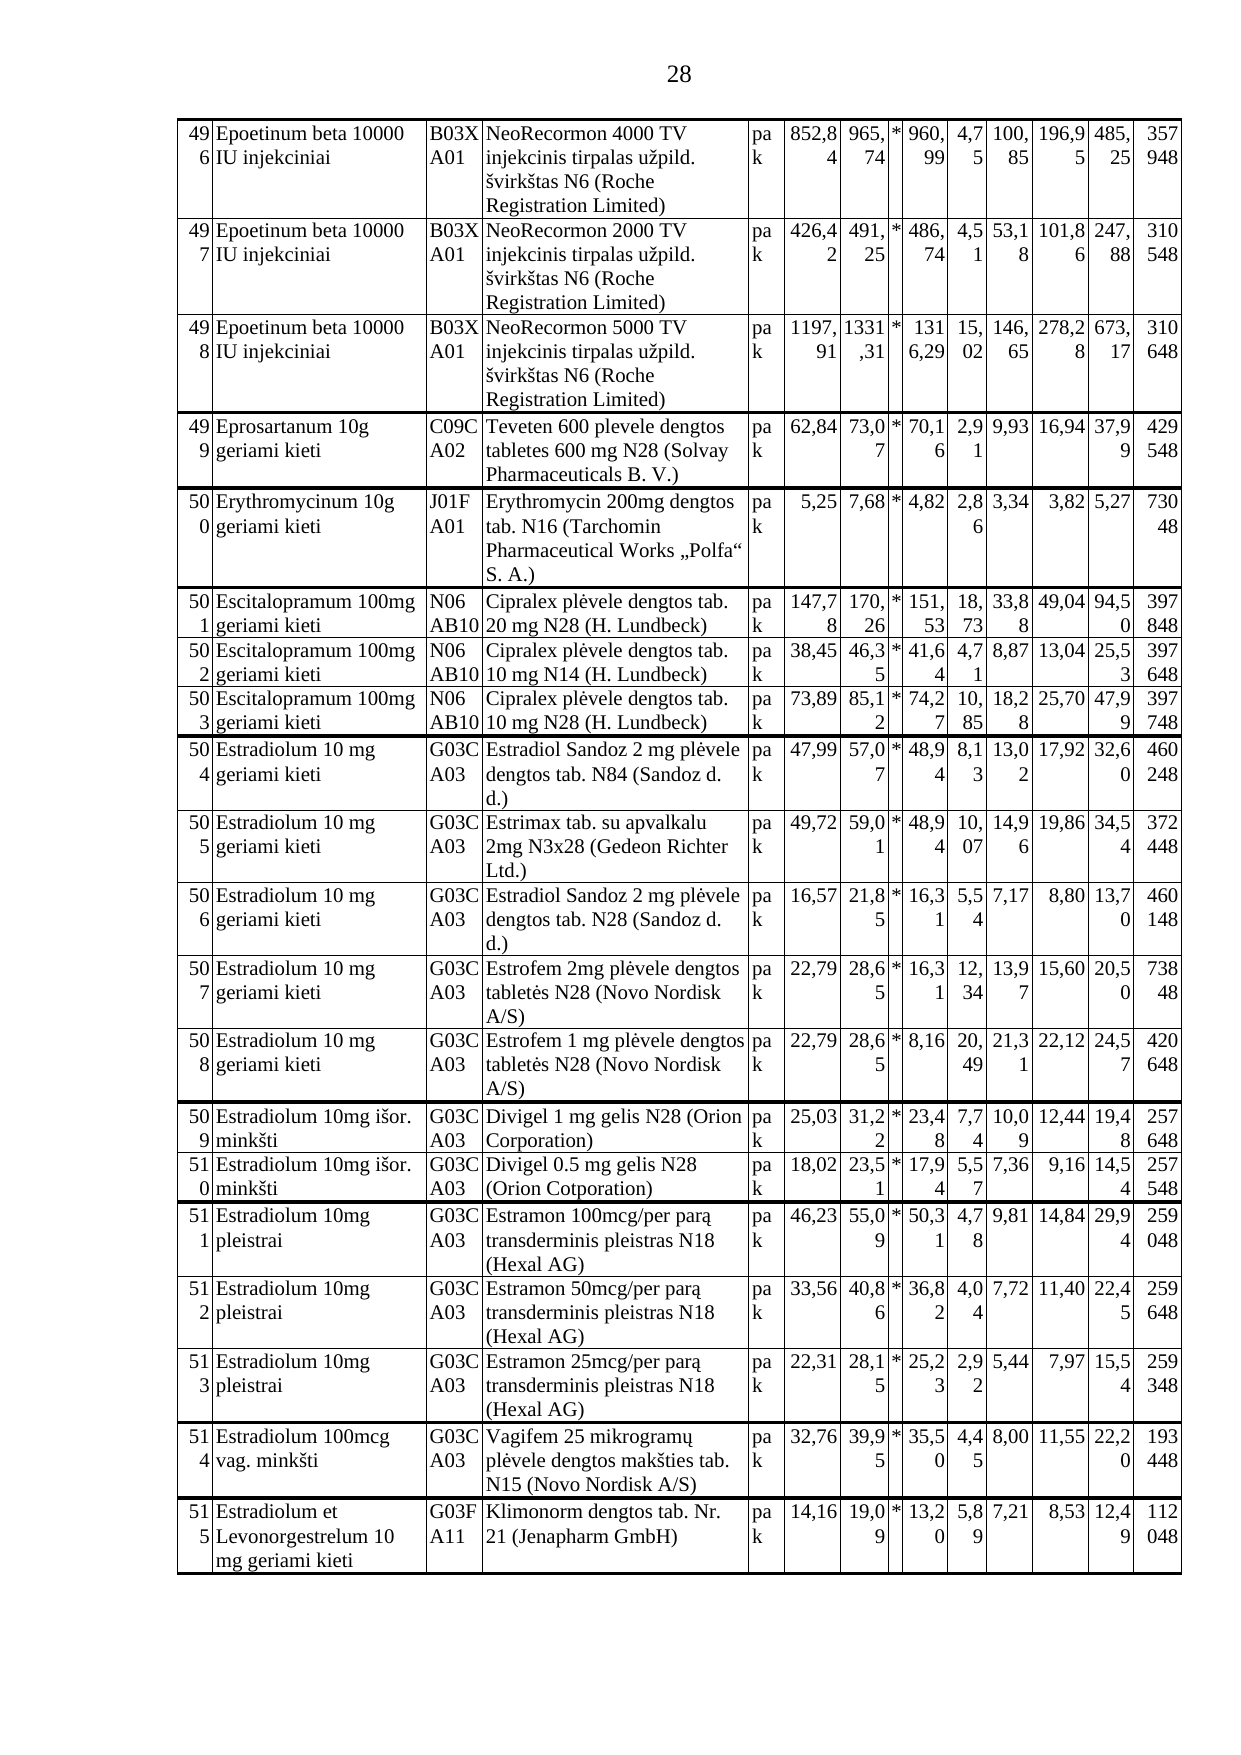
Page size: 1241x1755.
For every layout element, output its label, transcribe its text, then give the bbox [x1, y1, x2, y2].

table_cell 8,53 [1033, 1500, 1088, 1572]
table_cell 101,86 [1033, 219, 1088, 314]
table_cell Estradiolum 10 mg geriami kieti [213, 1029, 426, 1100]
table_cell 420648 [1134, 1029, 1181, 1100]
table_cell Vagifem 25 mikrogramų plėvele dengtos makšties tab. N15 (Novo Nordisk A/S) [483, 1424, 748, 1496]
table_cell * [889, 414, 902, 486]
table_cell 13,97 [987, 956, 1032, 1028]
table_cell 503 [178, 687, 212, 734]
table_cell Estramon 50mcg/per parą transderminis pleistras N18 (Hexal AG) [483, 1277, 748, 1348]
table_cell 397648 [1134, 638, 1181, 686]
table_cell 22,20 [1089, 1424, 1133, 1496]
table_cell 21,85 [841, 883, 888, 955]
table_cell 3,34 [987, 490, 1032, 586]
table_cell 509 [178, 1104, 212, 1152]
table_cell pak [749, 738, 784, 809]
table_cell Erythromycin 200mg dengtos tab. N16 (Tarchomin Pharmaceutical Works „Polfa“ S. A.) [483, 490, 748, 586]
table_cell 151,53 [903, 589, 947, 637]
table_cell Estrofem 2mg plėvele dengtos tabletės N28 (Novo Nordisk A/S) [483, 956, 748, 1028]
table_cell 460248 [1134, 738, 1181, 809]
table_cell 41,64 [903, 638, 947, 686]
table_cell 1316,29 [903, 315, 947, 411]
table_cell 506 [178, 883, 212, 955]
table_cell 3,82 [1033, 490, 1088, 586]
table_cell 4,78 [948, 1204, 986, 1276]
table_cell * [889, 589, 902, 637]
table_cell 20,50 [1089, 956, 1133, 1028]
table_cell 18,73 [948, 589, 986, 637]
table_cell pak [749, 687, 784, 734]
table_cell 85,12 [841, 687, 888, 734]
table_cell 55,09 [841, 1204, 888, 1276]
table_cell 965,74 [841, 121, 888, 217]
table_cell C09CA02 [427, 414, 482, 486]
table_cell 486,74 [903, 219, 947, 314]
table_cell Estradiol Sandoz 2 mg plėvele dengtos tab. N84 (Sandoz d. d.) [483, 738, 748, 809]
table_cell Estradiolum 100mcg vag. minkšti [213, 1424, 426, 1496]
table_cell 397848 [1134, 589, 1181, 637]
table_cell 497 [178, 219, 212, 314]
table_cell 13,70 [1089, 883, 1133, 955]
table_cell pak [749, 811, 784, 882]
table_cell 38,45 [785, 638, 840, 686]
table_cell * [889, 1277, 902, 1348]
table_cell * [889, 315, 902, 411]
table_cell Estrofem 1 mg plėvele dengtos tabletės N28 (Novo Nordisk A/S) [483, 1029, 748, 1100]
table_cell N06AB10 [427, 687, 482, 734]
table_cell 11,40 [1033, 1277, 1088, 1348]
table_cell 257648 [1134, 1104, 1181, 1152]
table_cell 9,16 [1033, 1153, 1088, 1200]
table_cell 33,56 [785, 1277, 840, 1348]
table_cell 1331,31 [841, 315, 888, 411]
table_cell 16,31 [903, 883, 947, 955]
table_cell 37,99 [1089, 414, 1133, 486]
table_cell 8,00 [987, 1424, 1032, 1496]
table_cell 7,72 [987, 1277, 1032, 1348]
table_cell 16,57 [785, 883, 840, 955]
table_cell 32,60 [1089, 738, 1133, 809]
table_cell G03CA03 [427, 1424, 482, 1496]
table_cell pak [749, 1029, 784, 1100]
table_cell 48,94 [903, 738, 947, 809]
table_cell G03CA03 [427, 738, 482, 809]
table_cell 17,92 [1033, 738, 1088, 809]
table_cell 14,16 [785, 1500, 840, 1572]
table_cell Epoetinum beta 10000 IU injekciniai [213, 315, 426, 411]
table_cell 14,84 [1033, 1204, 1088, 1276]
table_cell pak [749, 1424, 784, 1496]
table_cell * [889, 219, 902, 314]
table_cell pak [749, 589, 784, 637]
table_cell 4,75 [948, 121, 986, 217]
table_cell 7,97 [1033, 1349, 1088, 1421]
table_cell 50,31 [903, 1204, 947, 1276]
table_cell 7,21 [987, 1500, 1032, 1572]
table_cell 39,95 [841, 1424, 888, 1496]
table_cell 397748 [1134, 687, 1181, 734]
table_cell 960,99 [903, 121, 947, 217]
table_cell 513 [178, 1349, 212, 1421]
table_cell Estradiol Sandoz 2 mg plėvele dengtos tab. N28 (Sandoz d. d.) [483, 883, 748, 955]
table_cell 5,27 [1089, 490, 1133, 586]
table_cell 12,34 [948, 956, 986, 1028]
table_cell 22,79 [785, 956, 840, 1028]
table_cell 28,65 [841, 1029, 888, 1100]
table_cell 499 [178, 414, 212, 486]
table_cell * [889, 738, 902, 809]
table_cell 16,31 [903, 956, 947, 1028]
table_cell Cipralex plėvele dengtos tab. 10 mg N14 (H. Lundbeck) [483, 638, 748, 686]
table_cell 2,92 [948, 1349, 986, 1421]
table_cell 21,31 [987, 1029, 1032, 1100]
table_cell Estradiolum 10mg pleistrai [213, 1277, 426, 1348]
table_cell Estradiolum 10 mg geriami kieti [213, 811, 426, 882]
table_cell 310648 [1134, 315, 1181, 411]
table_cell 46,35 [841, 638, 888, 686]
table_cell 23,48 [903, 1104, 947, 1152]
table_cell 12,49 [1089, 1500, 1133, 1572]
table_cell 49,04 [1033, 589, 1088, 637]
table_cell N06AB10 [427, 589, 482, 637]
table_cell 40,86 [841, 1277, 888, 1348]
table_cell 5,44 [987, 1349, 1032, 1421]
table_cell Epoetinum beta 10000 IU injekciniai [213, 121, 426, 217]
table_cell 15,60 [1033, 956, 1088, 1028]
table_cell 5,25 [785, 490, 840, 586]
table_cell 73,89 [785, 687, 840, 734]
table_cell 29,94 [1089, 1204, 1133, 1276]
table_cell pak [749, 490, 784, 586]
table_cell 357948 [1134, 121, 1181, 217]
table_cell 673,17 [1089, 315, 1133, 411]
table_cell 13,02 [987, 738, 1032, 809]
table_cell 8,16 [903, 1029, 947, 1100]
table_cell 257548 [1134, 1153, 1181, 1200]
table_cell 514 [178, 1424, 212, 1496]
table_cell 10,85 [948, 687, 986, 734]
table_cell B03XA01 [427, 315, 482, 411]
table_cell 112048 [1134, 1500, 1181, 1572]
table_cell 73848 [1134, 956, 1181, 1028]
table_cell 7,36 [987, 1153, 1032, 1200]
table_cell 8,87 [987, 638, 1032, 686]
table_cell J01FA01 [427, 490, 482, 586]
table_cell 460148 [1134, 883, 1181, 955]
table_cell N06AB10 [427, 638, 482, 686]
table_cell 429548 [1134, 414, 1181, 486]
table_cell 36,82 [903, 1277, 947, 1348]
table_cell 25,03 [785, 1104, 840, 1152]
table_cell pak [749, 956, 784, 1028]
table_cell Klimonorm dengtos tab. Nr. 21 (Jenapharm GmbH) [483, 1500, 748, 1572]
table_cell NeoRecormon 5000 TV injekcinis tirpalas užpild. švirkštas N6 (Roche Registration Limited) [483, 315, 748, 411]
table_cell 25,70 [1033, 687, 1088, 734]
table_cell G03CA03 [427, 811, 482, 882]
table_cell 28,65 [841, 956, 888, 1028]
table_cell 196,95 [1033, 121, 1088, 217]
table_cell Estramon 100mcg/per parą transderminis pleistras N18 (Hexal AG) [483, 1204, 748, 1276]
table_cell 4,51 [948, 219, 986, 314]
table_cell 15,54 [1089, 1349, 1133, 1421]
table_cell 18,02 [785, 1153, 840, 1200]
table_cell 259348 [1134, 1349, 1181, 1421]
table_cell 2,86 [948, 490, 986, 586]
table_cell * [889, 490, 902, 586]
table_cell 8,80 [1033, 883, 1088, 955]
table_cell 147,78 [785, 589, 840, 637]
table_cell 31,22 [841, 1104, 888, 1152]
table_cell 7,74 [948, 1104, 986, 1152]
table_cell 508 [178, 1029, 212, 1100]
table_cell pak [749, 219, 784, 314]
table_cell 7,17 [987, 883, 1032, 955]
table_cell 491,25 [841, 219, 888, 314]
table_cell G03FA11 [427, 1500, 482, 1572]
table_cell 247,88 [1089, 219, 1133, 314]
table_cell pak [749, 414, 784, 486]
table_cell 20,49 [948, 1029, 986, 1100]
table_cell pak [749, 1277, 784, 1348]
table_cell 59,01 [841, 811, 888, 882]
table_cell G03CA03 [427, 1277, 482, 1348]
table_cell 70,16 [903, 414, 947, 486]
table_cell 62,84 [785, 414, 840, 486]
table_cell 100,85 [987, 121, 1032, 217]
table_cell Estrimax tab. su apvalkalu 2mg N3x28 (Gedeon Richter Ltd.) [483, 811, 748, 882]
table_cell Cipralex plėvele dengtos tab. 10 mg N28 (H. Lundbeck) [483, 687, 748, 734]
table_cell 73,07 [841, 414, 888, 486]
table_cell Estradiolum 10 mg geriami kieti [213, 738, 426, 809]
table_cell 23,51 [841, 1153, 888, 1200]
table_cell NeoRecormon 2000 TV injekcinis tirpalas užpild. švirkštas N6 (Roche Registration Limited) [483, 219, 748, 314]
table_cell 14,54 [1089, 1153, 1133, 1200]
table_cell 505 [178, 811, 212, 882]
table_cell 34,54 [1089, 811, 1133, 882]
table_cell B03XA01 [427, 219, 482, 314]
table_cell 14,96 [987, 811, 1032, 882]
table_cell 74,27 [903, 687, 947, 734]
table_cell 10,07 [948, 811, 986, 882]
table_cell 485,25 [1089, 121, 1133, 217]
table_cell Escitalopramum 100mg geriami kieti [213, 638, 426, 686]
table_cell * [889, 1204, 902, 1276]
table_cell Escitalopramum 100mg geriami kieti [213, 589, 426, 637]
table_cell 16,94 [1033, 414, 1088, 486]
table_cell pak [749, 1104, 784, 1152]
table_cell 7,68 [841, 490, 888, 586]
table_cell 4,45 [948, 1424, 986, 1496]
table_cell 496 [178, 121, 212, 217]
table_cell G03CA03 [427, 883, 482, 955]
table_cell * [889, 1104, 902, 1152]
table_cell 49,72 [785, 811, 840, 882]
table_cell Estramon 25mcg/per parą transderminis pleistras N18 (Hexal AG) [483, 1349, 748, 1421]
table_cell Estradiolum 10mg pleistrai [213, 1204, 426, 1276]
table_cell * [889, 1349, 902, 1421]
table_cell 146,65 [987, 315, 1032, 411]
table_cell 19,09 [841, 1500, 888, 1572]
table_cell 5,54 [948, 883, 986, 955]
table_cell 5,57 [948, 1153, 986, 1200]
table_cell Cipralex plėvele dengtos tab. 20 mg N28 (H. Lundbeck) [483, 589, 748, 637]
table_cell * [889, 883, 902, 955]
table_cell 22,79 [785, 1029, 840, 1100]
table_cell pak [749, 883, 784, 955]
table_cell 9,81 [987, 1204, 1032, 1276]
table_cell 1197,91 [785, 315, 840, 411]
table_cell G03CA03 [427, 1349, 482, 1421]
table_cell 13,20 [903, 1500, 947, 1572]
table_cell 500 [178, 490, 212, 586]
table_cell 22,45 [1089, 1277, 1133, 1348]
table_cell 19,48 [1089, 1104, 1133, 1152]
table_cell 310548 [1134, 219, 1181, 314]
table_cell 17,94 [903, 1153, 947, 1200]
table_cell 25,53 [1089, 638, 1133, 686]
table_cell 25,23 [903, 1349, 947, 1421]
table_cell 515 [178, 1500, 212, 1572]
table_cell 278,28 [1033, 315, 1088, 411]
table_cell Escitalopramum 100mg geriami kieti [213, 687, 426, 734]
table_cell 33,88 [987, 589, 1032, 637]
table_cell 507 [178, 956, 212, 1028]
table_cell 15,02 [948, 315, 986, 411]
table_cell 426,42 [785, 219, 840, 314]
table_cell * [889, 1153, 902, 1200]
table_cell Estradiolum 10 mg geriami kieti [213, 883, 426, 955]
table_cell 4,82 [903, 490, 947, 586]
table_cell Estradiolum 10mg išor. minkšti [213, 1153, 426, 1200]
table_cell 372448 [1134, 811, 1181, 882]
table_cell 259048 [1134, 1204, 1181, 1276]
table_cell 501 [178, 589, 212, 637]
table_cell 4,04 [948, 1277, 986, 1348]
table_cell 9,93 [987, 414, 1032, 486]
table_cell Estradiolum et Levonorgestrelum 10 mg geriami kieti [213, 1500, 426, 1572]
table_cell 28,15 [841, 1349, 888, 1421]
table_cell 852,84 [785, 121, 840, 217]
table_cell Epoetinum beta 10000 IU injekciniai [213, 219, 426, 314]
table_cell 32,76 [785, 1424, 840, 1496]
table_cell pak [749, 1500, 784, 1572]
table_cell Estradiolum 10 mg geriami kieti [213, 956, 426, 1028]
table_cell Estradiolum 10mg išor. minkšti [213, 1104, 426, 1152]
table_cell 170,26 [841, 589, 888, 637]
table_cell 47,99 [785, 738, 840, 809]
table_cell pak [749, 638, 784, 686]
table_cell 19,86 [1033, 811, 1088, 882]
table_cell G03CA03 [427, 1029, 482, 1100]
table_cell G03CA03 [427, 1204, 482, 1276]
table_cell pak [749, 1349, 784, 1421]
table_cell NeoRecormon 4000 TV injekcinis tirpalas užpild. švirkštas N6 (Roche Registration Limited) [483, 121, 748, 217]
table_cell 502 [178, 638, 212, 686]
table_cell * [889, 1500, 902, 1572]
table_cell G03CA03 [427, 956, 482, 1028]
table_cell 12,44 [1033, 1104, 1088, 1152]
table_cell * [889, 1424, 902, 1496]
table_cell 94,50 [1089, 589, 1133, 637]
table_cell 11,55 [1033, 1424, 1088, 1496]
table_cell 504 [178, 738, 212, 809]
table_cell 46,23 [785, 1204, 840, 1276]
table_cell 22,12 [1033, 1029, 1088, 1100]
table_cell G03CA03 [427, 1153, 482, 1200]
table_cell pak [749, 121, 784, 217]
table_cell 8,13 [948, 738, 986, 809]
table_cell B03XA01 [427, 121, 482, 217]
table_cell 511 [178, 1204, 212, 1276]
table_cell 53,18 [987, 219, 1032, 314]
table_cell 10,09 [987, 1104, 1032, 1152]
table_cell 48,94 [903, 811, 947, 882]
table_cell 259648 [1134, 1277, 1181, 1348]
table_cell 73048 [1134, 490, 1181, 586]
table_cell * [889, 638, 902, 686]
table_cell 24,57 [1089, 1029, 1133, 1100]
table_cell 47,99 [1089, 687, 1133, 734]
table_cell 4,71 [948, 638, 986, 686]
table_cell * [889, 956, 902, 1028]
table_cell Divigel 1 mg gelis N28 (Orion Corporation) [483, 1104, 748, 1152]
table_cell Teveten 600 plevele dengtos tabletes 600 mg N28 (Solvay Pharmaceuticals B. V.) [483, 414, 748, 486]
table_cell 5,89 [948, 1500, 986, 1572]
table_cell 2,91 [948, 414, 986, 486]
table_cell 13,04 [1033, 638, 1088, 686]
table_cell * [889, 687, 902, 734]
table_cell 498 [178, 315, 212, 411]
table_cell 35,50 [903, 1424, 947, 1496]
table_cell * [889, 1029, 902, 1100]
table_cell pak [749, 315, 784, 411]
table_cell pak [749, 1153, 784, 1200]
table_cell * [889, 121, 902, 217]
table_cell Eprosartanum 10g geriami kieti [213, 414, 426, 486]
table_cell Erythromycinum 10g geriami kieti [213, 490, 426, 586]
table_cell Estradiolum 10mg pleistrai [213, 1349, 426, 1421]
table_cell 193448 [1134, 1424, 1181, 1496]
table_cell Divigel 0.5 mg gelis N28 (Orion Cotporation) [483, 1153, 748, 1200]
table_cell 512 [178, 1277, 212, 1348]
table_cell 57,07 [841, 738, 888, 809]
table_cell 18,28 [987, 687, 1032, 734]
table_cell 510 [178, 1153, 212, 1200]
table_cell G03CA03 [427, 1104, 482, 1152]
table_cell 22,31 [785, 1349, 840, 1421]
table_cell pak [749, 1204, 784, 1276]
table_cell * [889, 811, 902, 882]
